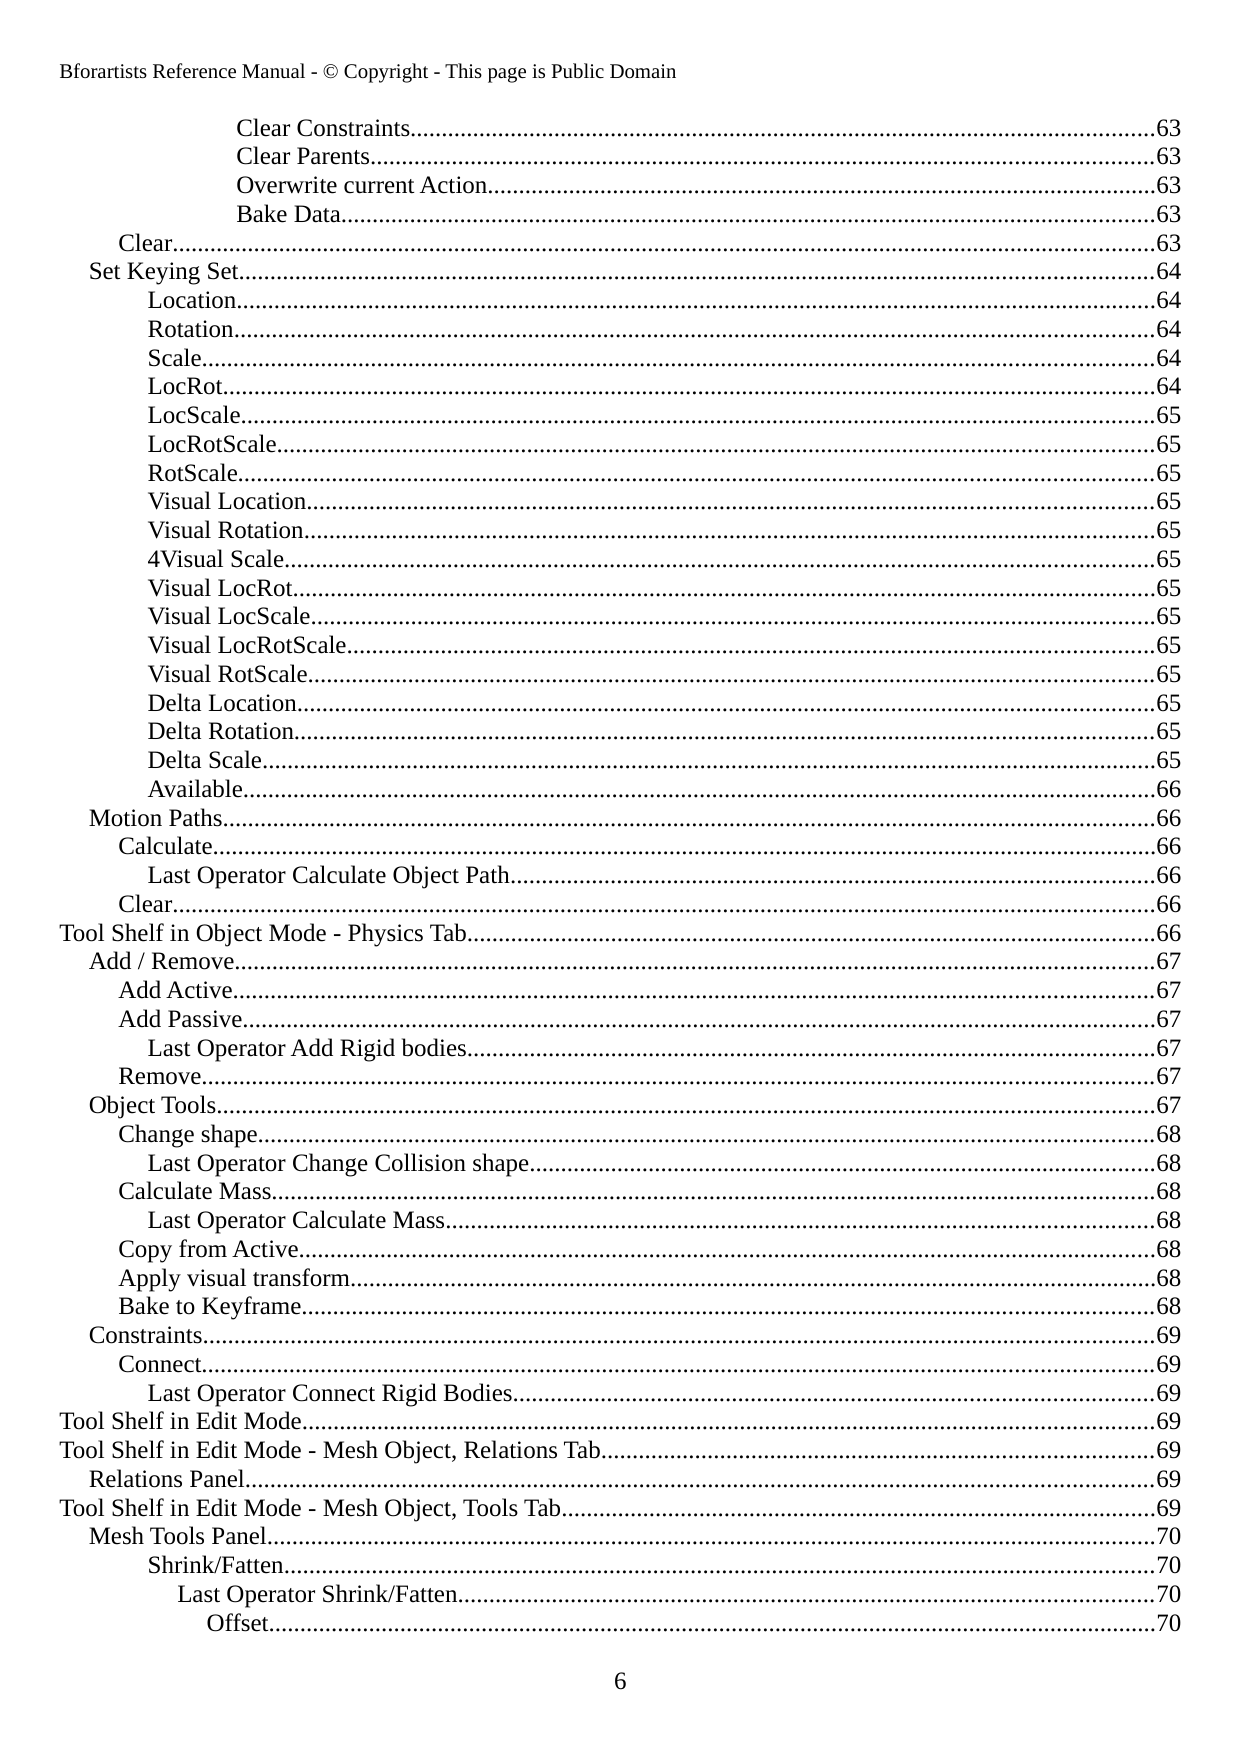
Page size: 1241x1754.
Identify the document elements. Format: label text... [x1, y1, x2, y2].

text Delta Rotation 65 [147, 716, 1181, 745]
text Scale 64 [147, 343, 1181, 371]
text Set Keying Set 64 [88, 256, 1181, 285]
text Offset 70 [206, 1608, 1181, 1636]
text Tool Shelf in Edit Mode - Mesh Object, Relations Tab 69 [59, 1435, 1181, 1464]
text Delta Scale 65 [147, 745, 1181, 774]
text Clear Constraints 63 [236, 113, 1181, 141]
text Relations Panel 69 [88, 1464, 1181, 1493]
text LocScale 65 [147, 400, 1181, 429]
text 4Visual Scale 65 [147, 544, 1181, 573]
text Tool Shelf in Edit Mode - Mesh Object, Tools Tab 69 [59, 1493, 1181, 1521]
text RotScale 65 [147, 458, 1181, 486]
text Visual RotScale 65 [147, 659, 1181, 688]
text Visual LocRotScale 65 [147, 630, 1181, 659]
text Last Operator Calculate Mass 68 [147, 1205, 1181, 1234]
text LocRot 64 [147, 371, 1181, 400]
text Motion Paths 66 [88, 803, 1181, 831]
text Clear Parents 63 [236, 141, 1181, 170]
text Object Tools 67 [88, 1090, 1181, 1119]
text Add Active 67 [118, 975, 1181, 1004]
text Tool Shelf in Edit Mode 69 [59, 1406, 1181, 1435]
text Calculate Mass 68 [118, 1176, 1181, 1205]
text Last Operator Add Rigid bodies 67 [147, 1033, 1181, 1061]
text Change shape 68 [118, 1119, 1181, 1148]
text Shrink/Fatten 70 [147, 1550, 1181, 1579]
text Tool Shelf in Object Mode - Physics Tab 66 [59, 918, 1181, 946]
text Clear 63 [118, 228, 1181, 256]
text Constraints 69 [88, 1320, 1181, 1349]
text Visual LocRot 65 [147, 573, 1181, 601]
text Last Operator Shrink/Fatten 70 [177, 1579, 1181, 1608]
text Clear 66 [118, 889, 1181, 918]
text Location 64 [147, 285, 1181, 314]
text Add / Remove 67 [88, 946, 1181, 975]
text Add Passive 67 [118, 1004, 1181, 1033]
text Apply visual transform 68 [118, 1263, 1181, 1291]
text Overwrite current Action 63 [236, 170, 1181, 199]
text Visual Rotation 65 [147, 515, 1181, 544]
text Connect 69 [118, 1349, 1181, 1378]
text Calculate 66 [118, 831, 1181, 860]
text LocRotScale 65 [147, 429, 1181, 458]
text Visual Location 65 [147, 486, 1181, 515]
text Bake Data 63 [236, 199, 1181, 228]
text Delta Location 65 [147, 688, 1181, 716]
text Mesh Tools Panel 70 [88, 1521, 1181, 1550]
text Last Operator Change Collision shape 68 [147, 1148, 1181, 1176]
text Rotation 64 [147, 314, 1181, 343]
text Bake to Keyframe 68 [118, 1291, 1181, 1320]
text Copy from Active 68 [118, 1234, 1181, 1263]
text Last Operator Calculate Object Path 66 [147, 860, 1181, 889]
text Visual LocScale 65 [147, 601, 1181, 630]
text Available 66 [147, 774, 1181, 803]
text Remove 67 [118, 1061, 1181, 1090]
text Last Operator Connect Rigid Bodies 69 [147, 1378, 1181, 1406]
